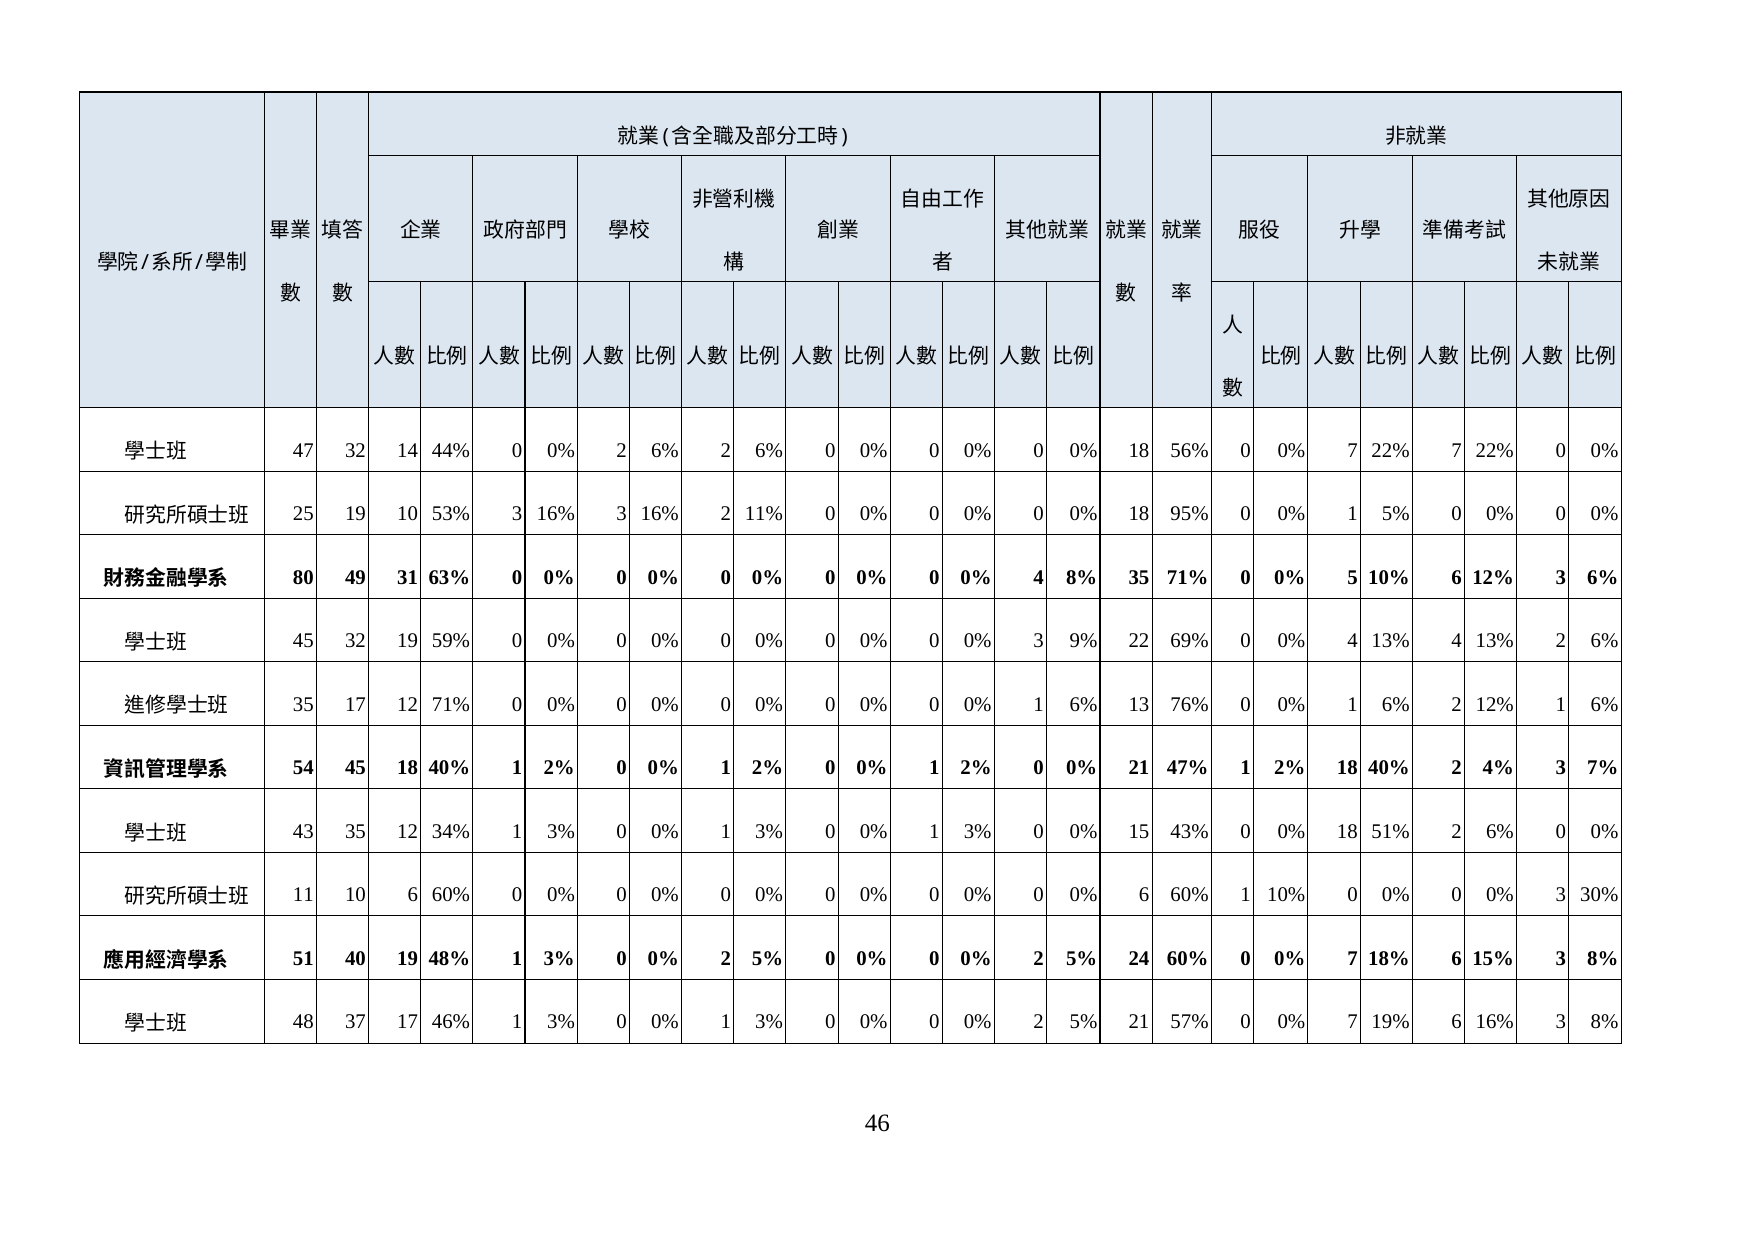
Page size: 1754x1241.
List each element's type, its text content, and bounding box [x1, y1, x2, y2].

table_cell 0 [578, 726, 629, 788]
table_cell 18 [369, 726, 420, 788]
table_cell 24 [1101, 916, 1152, 979]
table_cell 0% [630, 853, 681, 915]
table_cell 0% [839, 535, 890, 598]
table_cell 0% [839, 726, 890, 788]
table_cell 35 [265, 662, 316, 725]
table_cell 0 [995, 789, 1046, 852]
table_cell 5% [1361, 472, 1412, 534]
table_cell 0 [995, 472, 1046, 534]
table_cell 32 [317, 599, 368, 661]
table_cell 1 [891, 789, 942, 852]
table_cell 0% [839, 662, 890, 725]
table_cell 0 [578, 980, 629, 1042]
table_cell 學士班 [80, 599, 264, 661]
table_cell 人數 [1308, 282, 1360, 407]
table_cell 51 [265, 916, 316, 979]
table_cell 0 [1212, 472, 1253, 534]
table_cell 0% [526, 853, 577, 915]
table_cell 人數 [891, 282, 942, 407]
table_cell 0% [1254, 916, 1307, 979]
table_cell 10 [369, 472, 420, 534]
table_cell 71% [421, 662, 472, 725]
table_cell 57% [1153, 980, 1211, 1042]
table_cell 31 [369, 535, 420, 598]
table_cell 0% [839, 853, 890, 915]
table_cell 6% [1465, 789, 1516, 852]
table_cell 2 [682, 472, 733, 534]
table_cell 0% [734, 853, 785, 915]
table_cell 8% [1569, 916, 1621, 979]
table_cell 40% [1361, 726, 1412, 788]
table_cell 人數 [1212, 282, 1253, 407]
table_cell 6 [369, 853, 420, 915]
table_cell 0% [1465, 853, 1516, 915]
table_cell 16% [526, 472, 577, 534]
table_cell 3 [1517, 535, 1568, 598]
table_cell 18 [1101, 472, 1152, 534]
table_cell 0 [1212, 408, 1253, 471]
table_cell 比例 [943, 282, 994, 407]
table_cell 1 [682, 726, 733, 788]
table_cell 0% [1047, 408, 1099, 471]
table_cell 0 [578, 789, 629, 852]
table_cell 5% [1047, 916, 1099, 979]
table_cell 7 [1413, 408, 1464, 471]
table_cell 0% [630, 916, 681, 979]
table_header 畢業數 [265, 93, 316, 407]
table_cell 11 [265, 853, 316, 915]
table_cell 35 [317, 789, 368, 852]
table_cell 比例 [839, 282, 890, 407]
table_cell 1 [682, 980, 733, 1042]
table_cell 政府部門 [473, 156, 577, 281]
table_cell 3 [1517, 916, 1568, 979]
table_cell 2% [1254, 726, 1307, 788]
table_cell 比例 [734, 282, 785, 407]
table_cell 0 [473, 599, 524, 661]
table_cell 1 [995, 662, 1046, 725]
table_cell 15 [1101, 789, 1152, 852]
table_cell 0% [839, 599, 890, 661]
table_cell 0% [1254, 789, 1307, 852]
table_cell 12% [1465, 662, 1516, 725]
table_cell 0 [1517, 408, 1568, 471]
table_cell 0% [1254, 535, 1307, 598]
table_cell 1 [1308, 662, 1360, 725]
table_cell 學士班 [80, 789, 264, 852]
table_cell 0% [1047, 472, 1099, 534]
table_cell 6% [734, 408, 785, 471]
table_cell 應用經濟學系 [80, 916, 264, 979]
table_cell 0% [943, 408, 994, 471]
table_cell 7 [1308, 980, 1360, 1042]
table_cell 25 [265, 472, 316, 534]
table_cell 3% [526, 980, 577, 1042]
table_cell 3% [526, 916, 577, 979]
table_cell 人數 [578, 282, 629, 407]
table_cell 0 [786, 853, 838, 915]
table_cell 0 [1212, 535, 1253, 598]
table_cell 0% [1254, 980, 1307, 1042]
table_cell 18 [1308, 726, 1360, 788]
table_cell 0 [786, 916, 838, 979]
table_cell 17 [317, 662, 368, 725]
table_cell 53% [421, 472, 472, 534]
table_header 填答數 [317, 93, 368, 407]
table_cell 7 [1308, 916, 1360, 979]
table_cell 2 [682, 916, 733, 979]
table_cell 0 [995, 853, 1046, 915]
table_cell 0 [891, 980, 942, 1042]
table_cell 0% [1569, 789, 1621, 852]
table_cell 0 [1517, 472, 1568, 534]
table_cell 0% [1047, 789, 1099, 852]
table_cell 0% [1254, 408, 1307, 471]
table_cell 0 [578, 916, 629, 979]
table_cell 0 [682, 853, 733, 915]
table_cell 0 [995, 726, 1046, 788]
table_cell 19 [369, 916, 420, 979]
table_cell 95% [1153, 472, 1211, 534]
table_cell 0 [786, 599, 838, 661]
table_cell 22% [1465, 408, 1516, 471]
table_cell 6 [1413, 535, 1464, 598]
table_cell 0 [578, 853, 629, 915]
table_cell 比例 [1047, 282, 1099, 407]
table_cell 19 [369, 599, 420, 661]
table_cell 60% [1153, 916, 1211, 979]
table_cell 71% [1153, 535, 1211, 598]
table_cell 8% [1569, 980, 1621, 1042]
table_cell 1 [1517, 662, 1568, 725]
table_cell 0% [1047, 853, 1099, 915]
table_cell 0% [943, 599, 994, 661]
table_cell 12% [1465, 535, 1516, 598]
table_cell 0% [943, 662, 994, 725]
table_cell 2 [578, 408, 629, 471]
table_header 非就業 [1212, 93, 1621, 155]
table_cell 比例 [421, 282, 472, 407]
table_cell 0% [839, 916, 890, 979]
table_cell 0% [1465, 472, 1516, 534]
table_cell 49 [317, 535, 368, 598]
table_cell 2 [682, 408, 733, 471]
table_cell 0% [734, 535, 785, 598]
table_cell 2 [1517, 599, 1568, 661]
table_cell 10 [317, 853, 368, 915]
table_cell 0% [630, 980, 681, 1042]
table_cell 人數 [995, 282, 1046, 407]
table_cell 0 [1308, 853, 1360, 915]
table_cell 0 [473, 662, 524, 725]
table_cell 0% [839, 980, 890, 1042]
table_cell 13 [1101, 662, 1152, 725]
table_cell 80 [265, 535, 316, 598]
table_cell 1 [1308, 472, 1360, 534]
table_cell 48 [265, 980, 316, 1042]
table_header 就業數 [1101, 93, 1152, 407]
table_cell 人數 [1517, 282, 1568, 407]
table_cell 54 [265, 726, 316, 788]
table_cell 19 [317, 472, 368, 534]
table_cell 6% [1569, 662, 1621, 725]
table_cell 35 [1101, 535, 1152, 598]
table_cell 1 [473, 789, 524, 852]
table_cell 0% [943, 916, 994, 979]
table_cell 0% [943, 853, 994, 915]
table_cell 7% [1569, 726, 1621, 788]
table_cell 0% [1254, 472, 1307, 534]
table_cell 0 [1413, 472, 1464, 534]
table_cell 0% [943, 472, 994, 534]
table_cell 19% [1361, 980, 1412, 1042]
table_cell 人數 [369, 282, 420, 407]
table_cell 2 [1413, 789, 1464, 852]
table_cell 學校 [578, 156, 681, 281]
table_cell 非營利機構 [682, 156, 785, 281]
table_cell 2 [1413, 662, 1464, 725]
table_cell 0 [786, 408, 838, 471]
table_cell 12 [369, 789, 420, 852]
table_cell 37 [317, 980, 368, 1042]
table_cell 0% [526, 535, 577, 598]
table_cell 3% [734, 789, 785, 852]
table_cell 6% [1569, 599, 1621, 661]
table_cell 0% [734, 662, 785, 725]
table_cell 人數 [786, 282, 838, 407]
table_cell 40% [421, 726, 472, 788]
table_cell 76% [1153, 662, 1211, 725]
table_cell 21 [1101, 726, 1152, 788]
table_cell 0% [630, 599, 681, 661]
table_cell 3 [473, 472, 524, 534]
table_cell 0% [1047, 726, 1099, 788]
table_cell 60% [421, 853, 472, 915]
table_cell 學士班 [80, 980, 264, 1042]
table_cell 0 [786, 662, 838, 725]
table_cell 13% [1465, 599, 1516, 661]
table_cell 15% [1465, 916, 1516, 979]
table_cell 0 [1212, 662, 1253, 725]
table_cell 0% [1569, 408, 1621, 471]
table_cell 0 [786, 980, 838, 1042]
table_cell 43% [1153, 789, 1211, 852]
table_cell 12 [369, 662, 420, 725]
table_cell 3 [578, 472, 629, 534]
table_cell 6 [1413, 916, 1464, 979]
table_cell 0 [578, 535, 629, 598]
table_cell 1 [1212, 726, 1253, 788]
table_cell 8% [1047, 535, 1099, 598]
table_cell 學士班 [80, 408, 264, 471]
table_cell 0 [786, 726, 838, 788]
table_cell 14 [369, 408, 420, 471]
table_header 就業率 [1153, 93, 1211, 407]
table_cell 0 [1517, 789, 1568, 852]
table_cell 3 [1517, 980, 1568, 1042]
table_cell 0% [526, 408, 577, 471]
table_cell 3% [526, 789, 577, 852]
table_cell 3% [734, 980, 785, 1042]
table_cell 3 [1517, 726, 1568, 788]
table_cell 0 [682, 535, 733, 598]
table_cell 0 [786, 535, 838, 598]
table_cell 0 [682, 662, 733, 725]
table_cell 60% [1153, 853, 1211, 915]
table_cell 59% [421, 599, 472, 661]
table_cell 7 [1308, 408, 1360, 471]
table_cell 0 [473, 535, 524, 598]
table_cell 18% [1361, 916, 1412, 979]
table_cell 比例 [630, 282, 681, 407]
table_cell 0% [526, 662, 577, 725]
table_cell 研究所碩士班 [80, 472, 264, 534]
table_cell 0% [839, 789, 890, 852]
table_cell 18 [1101, 408, 1152, 471]
table_cell 6% [1361, 662, 1412, 725]
table_cell 22 [1101, 599, 1152, 661]
table_cell 9% [1047, 599, 1099, 661]
table_cell 人數 [682, 282, 733, 407]
table_cell 4% [1465, 726, 1516, 788]
table_cell 1 [1212, 853, 1253, 915]
table_cell 0 [1212, 789, 1253, 852]
table_cell 6 [1413, 980, 1464, 1042]
table_cell 47% [1153, 726, 1211, 788]
table_cell 0 [891, 599, 942, 661]
table_cell 1 [473, 726, 524, 788]
table_cell 0 [891, 535, 942, 598]
table_cell 企業 [369, 156, 472, 281]
table_cell 0% [1569, 472, 1621, 534]
table_cell 0 [891, 662, 942, 725]
table_cell 0% [630, 726, 681, 788]
table_cell 6% [630, 408, 681, 471]
table_cell 比例 [1361, 282, 1412, 407]
table_cell 13% [1361, 599, 1412, 661]
table_cell 3 [1517, 853, 1568, 915]
table_cell 44% [421, 408, 472, 471]
table_cell 5% [1047, 980, 1099, 1042]
table_cell 升學 [1308, 156, 1412, 281]
table_cell 16% [630, 472, 681, 534]
table_cell 56% [1153, 408, 1211, 471]
table_cell 51% [1361, 789, 1412, 852]
table_cell 1 [682, 789, 733, 852]
table_cell 比例 [1465, 282, 1516, 407]
table_cell 比例 [1254, 282, 1307, 407]
table_cell 3% [943, 789, 994, 852]
table_cell 0% [839, 472, 890, 534]
table_cell 進修學士班 [80, 662, 264, 725]
table_cell 0% [943, 980, 994, 1042]
table_cell 研究所碩士班 [80, 853, 264, 915]
table_cell 人數 [1413, 282, 1464, 407]
table_cell 0 [578, 599, 629, 661]
table_cell 3 [995, 599, 1046, 661]
table_cell 2 [995, 980, 1046, 1042]
table_cell 10% [1254, 853, 1307, 915]
table_cell 0% [630, 535, 681, 598]
table_cell 1 [473, 916, 524, 979]
table_cell 69% [1153, 599, 1211, 661]
table_cell 0 [891, 916, 942, 979]
table_cell 5 [1308, 535, 1360, 598]
table_cell 1 [891, 726, 942, 788]
table_cell 0 [682, 599, 733, 661]
table_cell 1 [473, 980, 524, 1042]
table_cell 0% [734, 599, 785, 661]
table_cell 0% [526, 599, 577, 661]
table_cell 32 [317, 408, 368, 471]
table_cell 2 [995, 916, 1046, 979]
table_cell 63% [421, 535, 472, 598]
table_cell 財務金融學系 [80, 535, 264, 598]
table_cell 0 [995, 408, 1046, 471]
table_cell 0 [473, 853, 524, 915]
table_cell 0 [786, 472, 838, 534]
table_cell 其他就業 [995, 156, 1099, 281]
table_cell 0% [839, 408, 890, 471]
table_cell 2 [1413, 726, 1464, 788]
table_cell 4 [1413, 599, 1464, 661]
table_cell 4 [995, 535, 1046, 598]
table_cell 0 [1212, 916, 1253, 979]
table_cell 0 [891, 408, 942, 471]
table_cell 34% [421, 789, 472, 852]
table_cell 0 [473, 408, 524, 471]
table_cell 17 [369, 980, 420, 1042]
table_cell 資訊管理學系 [80, 726, 264, 788]
table_header 學院/系所/學制 [80, 93, 264, 407]
table_cell 人數 [473, 282, 524, 407]
table_cell 21 [1101, 980, 1152, 1042]
table_cell 0% [630, 662, 681, 725]
table_cell 其他原因未就業 [1517, 156, 1621, 281]
table_cell 0 [891, 472, 942, 534]
table_cell 47 [265, 408, 316, 471]
table_header 就業(含全職及部分工時) [369, 93, 1099, 155]
table_cell 46% [421, 980, 472, 1042]
table_cell 16% [1465, 980, 1516, 1042]
table_cell 自由工作者 [891, 156, 994, 281]
table_cell 服役 [1212, 156, 1307, 281]
table_cell 22% [1361, 408, 1412, 471]
table_cell 0% [630, 789, 681, 852]
table_cell 4 [1308, 599, 1360, 661]
table_cell 30% [1569, 853, 1621, 915]
table_cell 6 [1101, 853, 1152, 915]
table_cell 48% [421, 916, 472, 979]
table_cell 0 [578, 662, 629, 725]
table_cell 0 [1212, 599, 1253, 661]
table_cell 0% [943, 535, 994, 598]
table_cell 0% [1254, 662, 1307, 725]
table_cell 0 [891, 853, 942, 915]
table_cell 0% [1361, 853, 1412, 915]
table_cell 2% [526, 726, 577, 788]
table_cell 10% [1361, 535, 1412, 598]
table_cell 2% [943, 726, 994, 788]
table_cell 2% [734, 726, 785, 788]
table_cell 6% [1569, 535, 1621, 598]
table_cell 比例 [526, 282, 577, 407]
table_cell 11% [734, 472, 785, 534]
table_cell 0 [1212, 980, 1253, 1042]
table_cell 43 [265, 789, 316, 852]
table_cell 40 [317, 916, 368, 979]
table_cell 45 [265, 599, 316, 661]
table_cell 5% [734, 916, 785, 979]
table_cell 0% [1254, 599, 1307, 661]
table_cell 18 [1308, 789, 1360, 852]
table_cell 0 [1413, 853, 1464, 915]
table_cell 45 [317, 726, 368, 788]
table_cell 創業 [786, 156, 890, 281]
table_cell 6% [1047, 662, 1099, 725]
table_cell 比例 [1569, 282, 1621, 407]
table_cell 0 [786, 789, 838, 852]
table_cell 準備考試 [1413, 156, 1516, 281]
